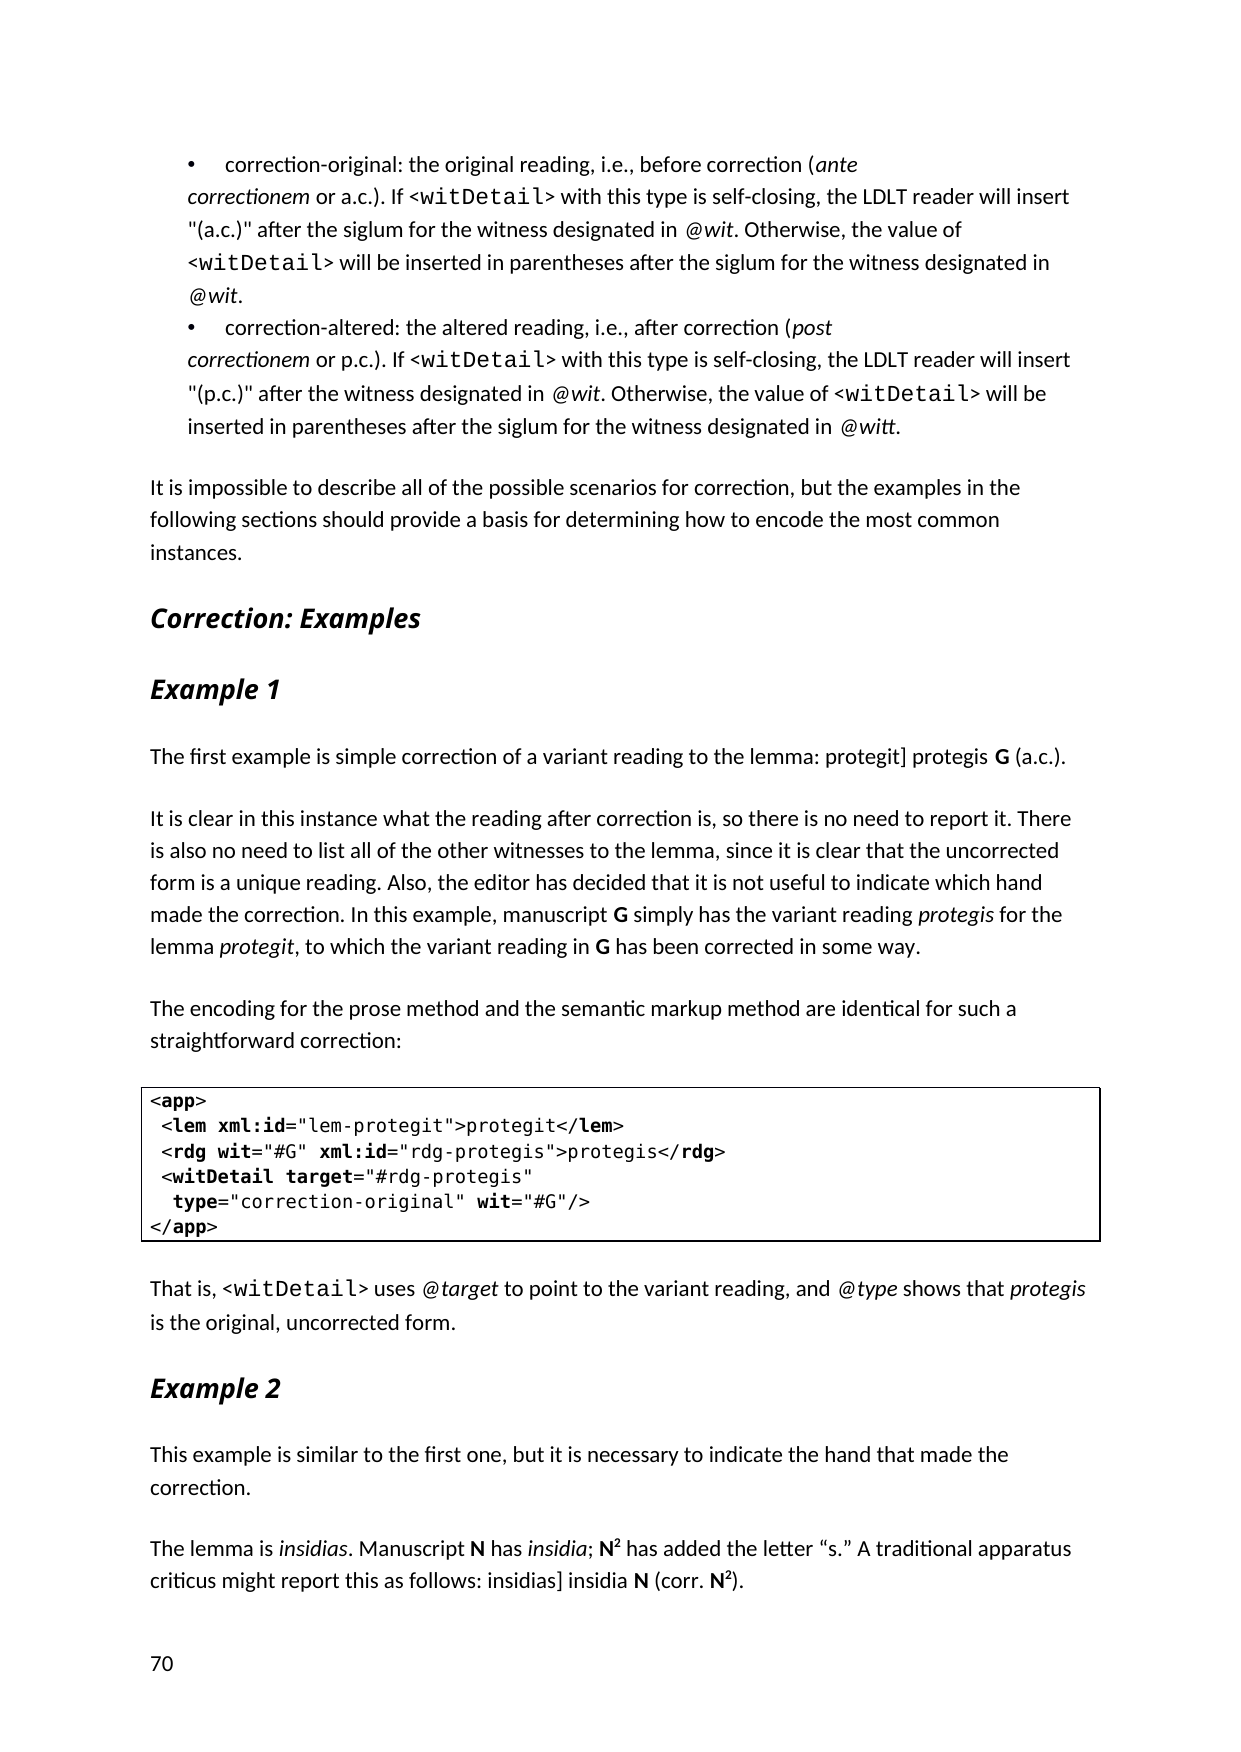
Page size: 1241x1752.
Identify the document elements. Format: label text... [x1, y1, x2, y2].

text The lemma is insidias. Manuscript N has insidia; N2 has added the letter “s.” A traditional apparatus criticus might report this as follows: insidias] insidia N (corr. N2). [150, 1534, 1090, 1594]
subtitle Correction: Examples [150, 599, 1090, 636]
subtitle Example 1 [150, 671, 1090, 708]
subtitle Example 2 [150, 1369, 1090, 1406]
text That is, <witDetail> uses @target to point to the variant reading, and @type shows that protegis is the original, uncorrected form. [150, 1274, 1090, 1336]
text This example is similar to the first one, but it is necessary to indicate the hand that made the correction. [150, 1441, 1090, 1501]
list correction-altered: the altered reading, i.e., after correction (post correctionem or p.c.). If <witDetail> with this type is self-closing, the LDLT reader will insert "(p.c.)" after the witness designated in @wit. Otherwise, the value of <witDetail> will be inserted in parentheses after the siglum for the witness designated in @witt. [187, 313, 1090, 440]
text The encoding for the prose method and the semantic markup method are identical for such a straightforward correction: [150, 994, 1090, 1054]
text It is impossible to describe all of the possible scenarios for correction, but the examples in the following sections should provide a basis for determining how to encode the most common instances. [150, 473, 1090, 566]
text The first example is simple correction of a variant reading to the lemma: protegit] protegis G (a.c.). [150, 742, 1090, 770]
text It is clear in this instance what the reading after correction is, so there is no need to report it. There is also no need to list all of the other witnesses to the lemma, since it is clear that the uncorrected form is a unique reading. Also, the editor has decided that it is not useful to indicate which hand made the correction. In this example, manuscript G simply has the variant reading protegis for the lemma protegit, to which the variant reading in G has been corrected in some way. [150, 804, 1090, 960]
list correction-original: the original reading, i.e., before correction (ante correctionem or a.c.). If <witDetail> with this type is self-closing, the LDLT reader will insert "(a.c.)" after the siglum for the witness designated in @wit. Otherwise, the value of <witDetail> will be inserted in parentheses after the siglum for the witness designated in @wit. [187, 150, 1090, 309]
text <app> <lem xml:id="lem-protegit">protegit</lem> <rdg wit="#G" xml:id="rdg-protegis">protegis</rdg> <witDetail target="#rdg-protegis" type="correction-original" wit="#G"/> </app> [142, 1088, 1099, 1240]
